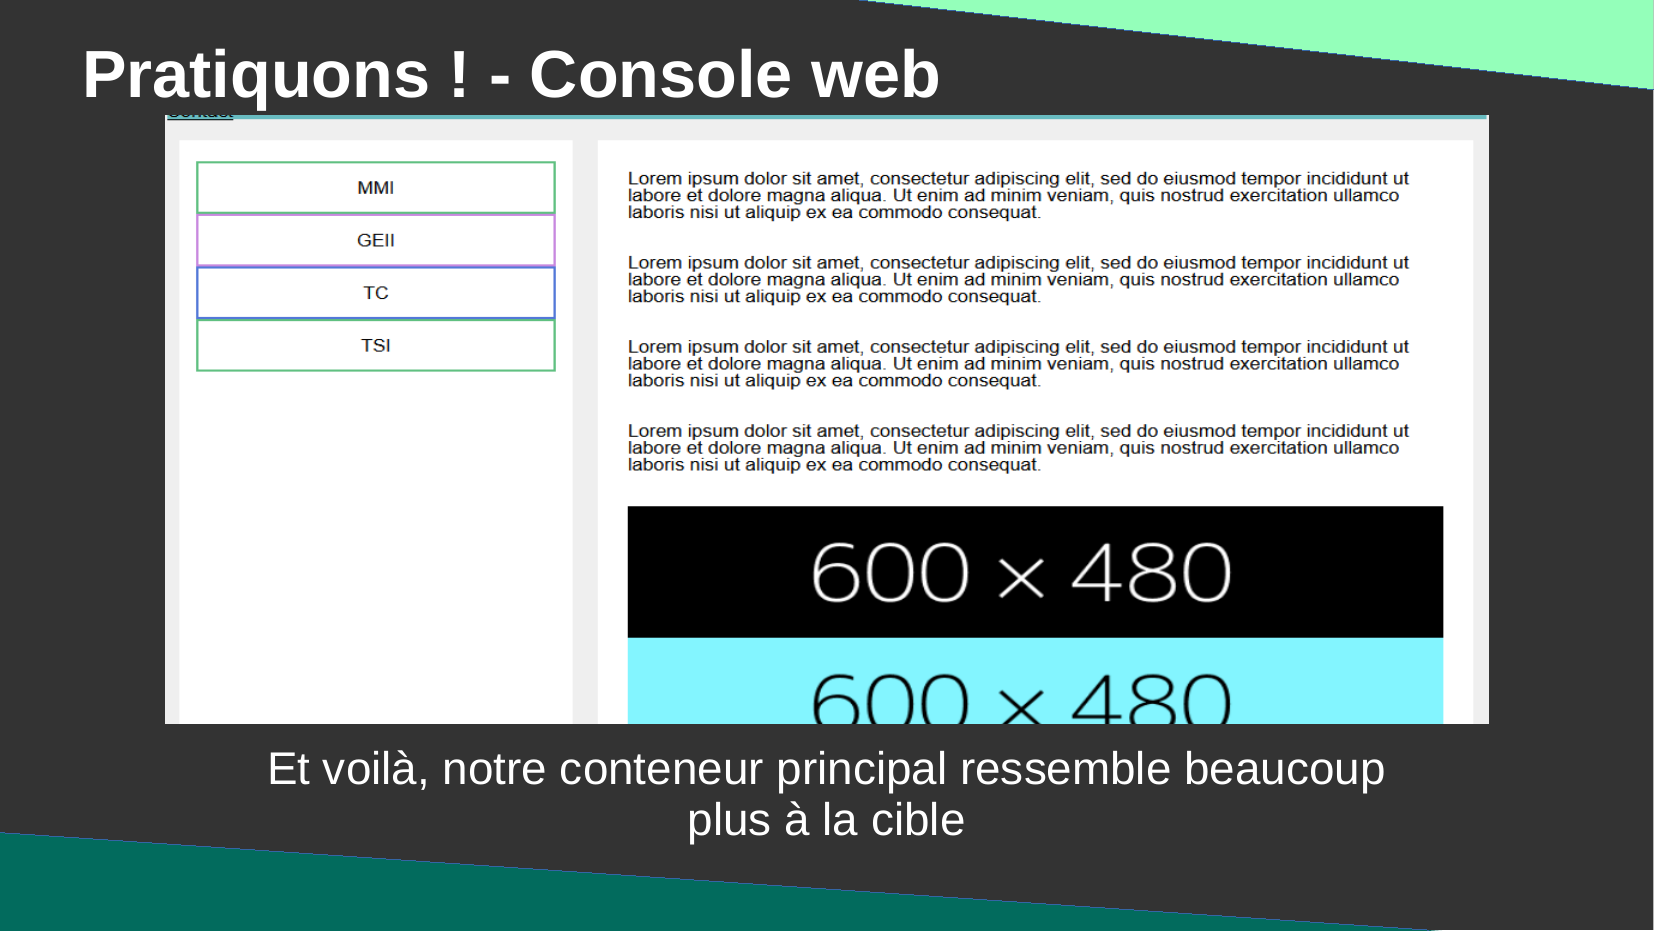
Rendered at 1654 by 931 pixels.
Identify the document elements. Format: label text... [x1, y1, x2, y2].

text_box Et voilà, notre conteneur principal ressemble beaucoup plus à la cible [211, 735, 1443, 854]
text_box [859, 0, 1654, 90]
picture [165, 115, 1489, 724]
title Pratiquons ! - Console web [82, 37, 1630, 112]
